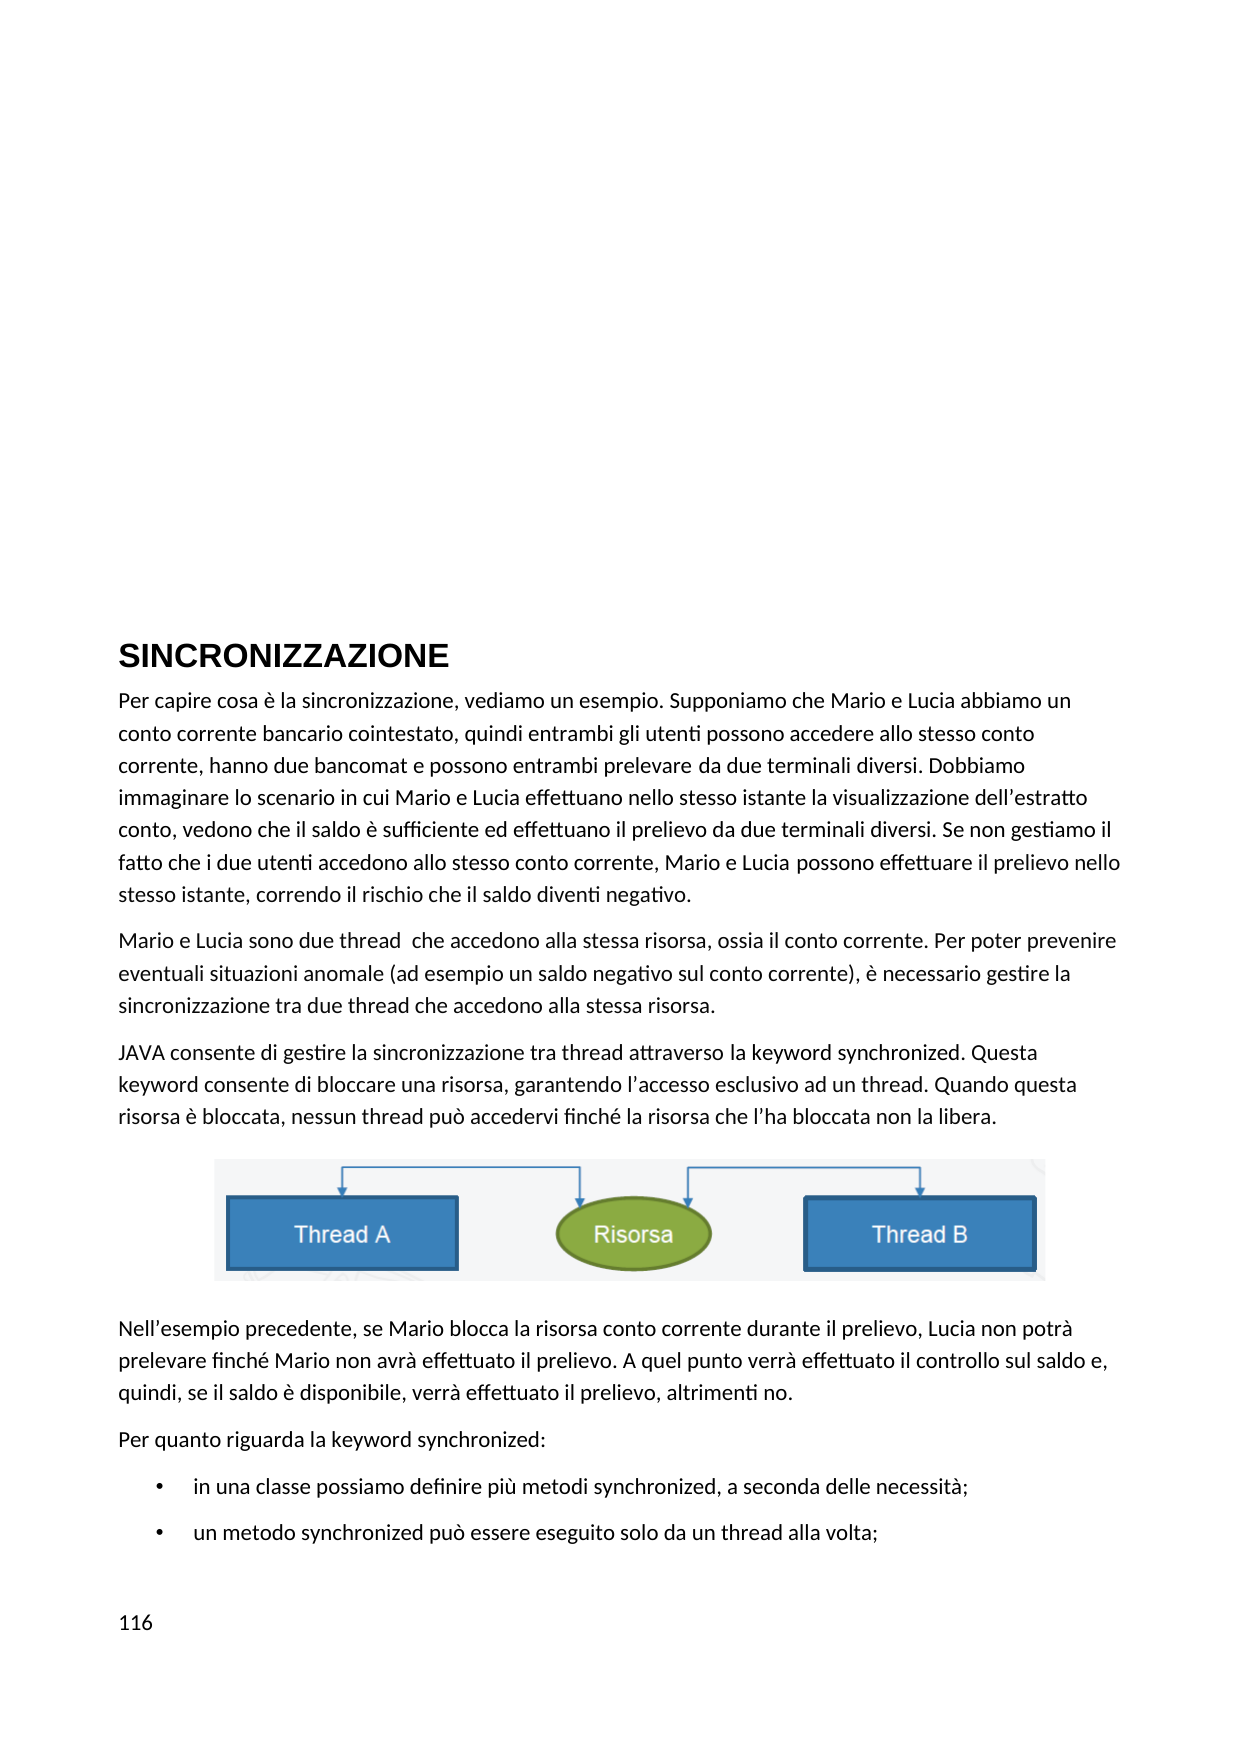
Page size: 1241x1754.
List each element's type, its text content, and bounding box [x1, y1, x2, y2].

list un metodo synchronized può essere eseguito solo da un thread alla volta; [156, 1518, 1122, 1547]
text Per quanto riguarda la keyword synchronized: [118, 1425, 1122, 1453]
picture [214, 1159, 1046, 1281]
text Nell’esempio precedente, se Mario blocca la risorsa conto corrente durante il prelievo, Lucia non potrà prelevare finché Mario non avrà effettuato il prelievo. A quel punto verrà effettuato il controllo sul saldo e, quindi, se il saldo è disponibile, verrà effettuato il prelievo, altrimenti no. [118, 1314, 1122, 1406]
subtitle SINCRONIZZAZIONE [118, 636, 1122, 674]
text Per capire cosa è la sincronizzazione, vediamo un esempio. Supponiamo che Mario e Lucia abbiamo un conto corrente bancario cointestato, quindi entrambi gli utenti possono accedere allo stesso conto corrente, hanno due bancomat e possono entrambi prelevare da due terminali diversi. Dobbiamo immaginare lo scenario in cui Mario e Lucia effettuano nello stesso istante la visualizzazione dell’estratto conto, vedono che il saldo è sufficiente ed effettuano il prelievo da due terminali diversi. Se non gestiamo il fatto che i due utenti accedono allo stesso conto corrente, Mario e Lucia possono effettuare il prelievo nello stesso istante, correndo il rischio che il saldo diventi negativo. [118, 687, 1122, 908]
list in una classe possiamo definire più metodi synchronized, a seconda delle necessità; [156, 1472, 1122, 1500]
text JAVA consente di gestire la sincronizzazione tra thread attraverso la keyword synchronized. Questa keyword consente di bloccare una risorsa, garantendo l’accesso esclusivo ad un thread. Quando questa risorsa è bloccata, nessun thread può accedervi finché la risorsa che l’ha bloccata non la libera. [118, 1038, 1122, 1130]
text Mario e Lucia sono due thread che accedono alla stessa risorsa, ossia il conto corrente. Per poter prevenire eventuali situazioni anomale (ad esempio un saldo negativo sul conto corrente), è necessario gestire la sincronizzazione tra due thread che accedono alla stessa risorsa. [118, 927, 1122, 1019]
